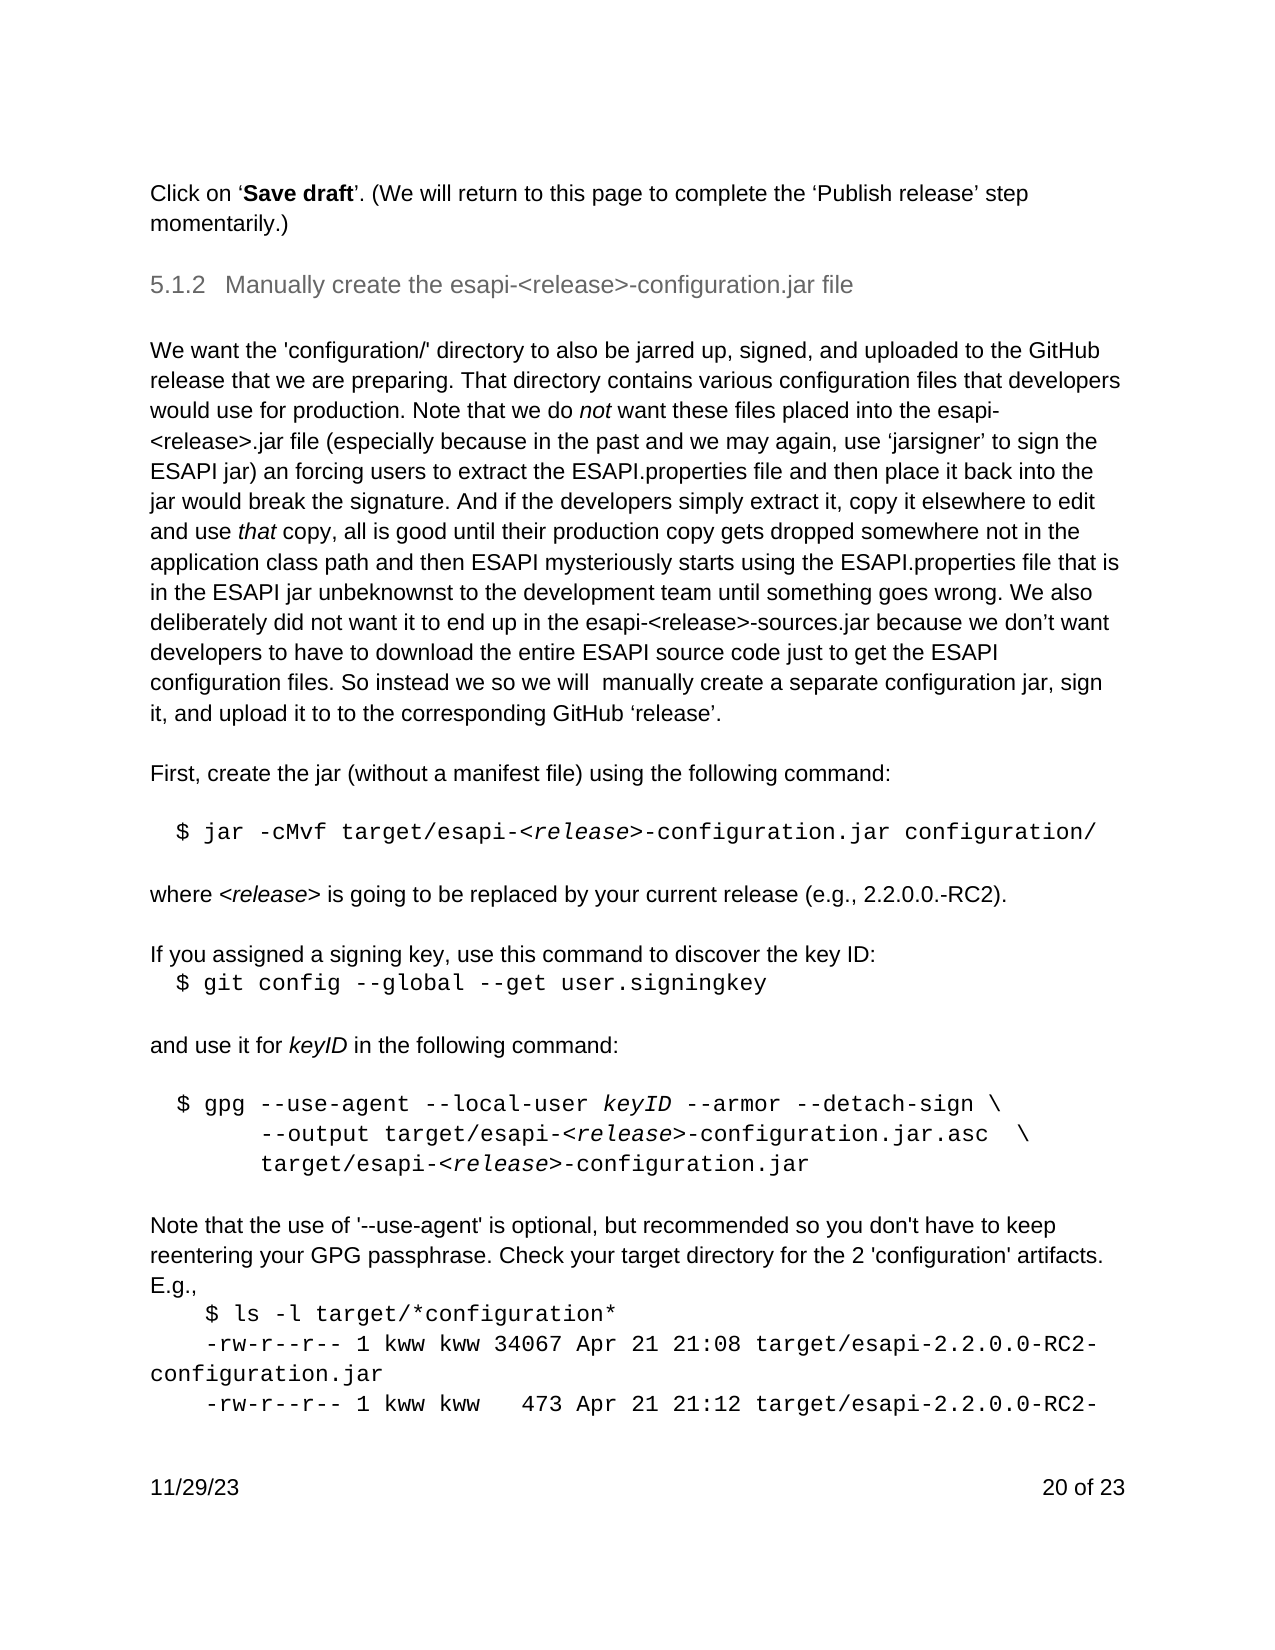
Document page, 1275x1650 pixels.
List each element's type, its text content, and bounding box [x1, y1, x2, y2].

subtitle Manually create the esapi-<release>-configuration.jar file [150, 270, 1125, 298]
text $ jar -cMvf target/esapi-<release>-configuration.jar configuration/ [150, 820, 1125, 846]
text If you assigned a signing key, use this command to discover the key ID: [150, 941, 1125, 967]
text $ ls -l target/*configuration* [150, 1303, 1125, 1328]
text target/esapi-<release>-configuration.jar [150, 1152, 1125, 1178]
text and use it for keyID in the following command: [150, 1032, 1125, 1058]
text Click on ‘Save draft’. (We will return to this page to complete the ‘Publish release’ step momentarily.) [150, 180, 1125, 237]
text -rw-r--r-- 1 kww kww 34067 Apr 21 21:08 target/esapi-2.2.0.0-RC2-configuration.jar [150, 1332, 1125, 1388]
text -rw-r--r-- 1 kww kww 473 Apr 21 21:12 target/esapi-2.2.0.0-RC2- [150, 1392, 1125, 1418]
text --output target/esapi-<release>-configuration.jar.asc \ [150, 1122, 1125, 1148]
text We want the 'configuration/' directory to also be jarred up, signed, and uploaded to the GitHub release that we are preparing. That directory contains various configuration files that developers would use for production. Note that we do not want these files placed into the esapi-<release>.jar file (especially because in the past and we may again, use ‘jarsigner’ to sign the ESAPI jar) an forcing users to extract the ESAPI.properties file and then place it back into the jar would break the signature. And if the developers simply extract it, copy it elsewhere to edit and use that copy, all is good until their production copy gets dropped somewhere not in the application class path and then ESAPI mysteriously starts using the ESAPI.properties file that is in the ESAPI jar unbeknownst to the development team until something goes wrong. We also deliberately did not want it to end up in the esapi-<release>-sources.jar because we don’t want developers to have to download the entire ESAPI source code just to get the ESAPI configuration files. So instead we so we will manually create a separate configuration jar, sign it, and upload it to to the corresponding GitHub ‘release’. [150, 337, 1125, 726]
text First, create the jar (without a manifest file) using the following command: [150, 760, 1125, 786]
text where <release> is going to be replaced by your current release (e.g., 2.2.0.0.-RC2). [150, 881, 1125, 907]
text $ git config --global --get user.signingkey [150, 971, 1125, 997]
text $ gpg --use-agent --local-user keyID --armor --detach-sign \ [150, 1092, 1125, 1118]
text Note that the use of '--use-agent' is optional, but recommended so you don't have to keep reentering your GPG passphrase. Check your target directory for the 2 'configuration' artifacts. E.g., [150, 1212, 1125, 1299]
